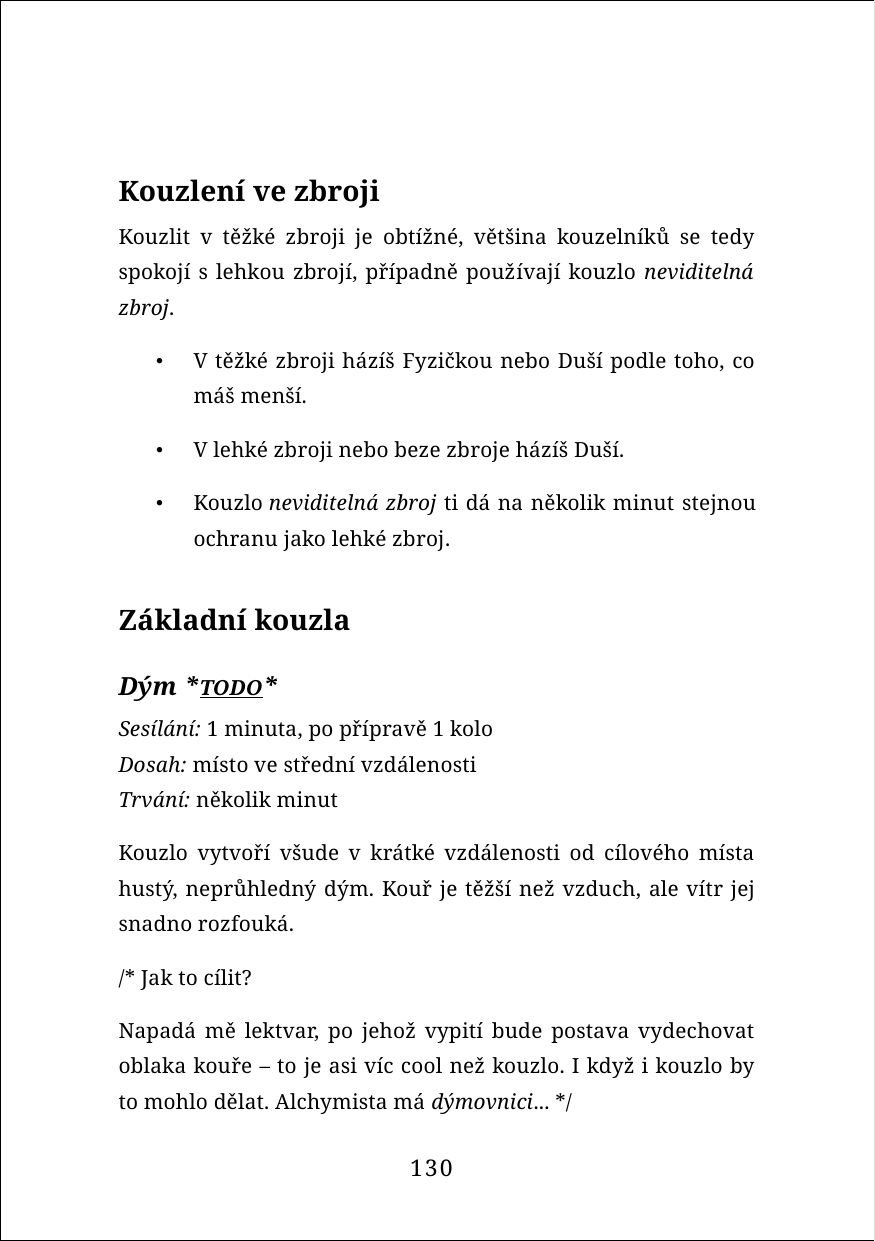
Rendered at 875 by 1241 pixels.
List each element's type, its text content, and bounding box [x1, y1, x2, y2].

text Kouzlit v těžké zbroji je obtížné, většina kouzelníků se tedy spokojí s lehkou zbrojí, případně používají kouzlo neviditelná zbroj. [118, 222, 756, 321]
subtitle Základní kouzla [118, 601, 756, 639]
list V těžké zbroji házíš Fyzičkou nebo Duší podle toho, co máš menší. [156, 346, 756, 410]
text /* Jak to cílit? [118, 963, 756, 991]
subtitle Kouzlení ve zbroji [118, 172, 756, 210]
text Kouzlo vytvoří všude v krátké vzdálenosti od cílového místa hustý, neprůhledný dým. Kouř je těžší než vzduch, ale vítr jej snadno rozfouká. [118, 838, 756, 938]
text Napadá mě lektvar, po jehož vypití bude postava vydechovat oblaka kouře – to je asi víc cool než kouzlo. I když i kouzlo by to mohlo dělat. Alchymista má dýmovnici... */ [118, 1016, 756, 1115]
list Kouzlo neviditelná zbroj ti dá na několik minut stejnou ochranu jako lehké zbroj. [156, 488, 756, 552]
text Sesílání: 1 minuta, po přípravě 1 kolo Dosah: místo ve střední vzdálenosti Trvání: několik minut [118, 714, 756, 814]
list V lehké zbroji nebo beze zbroje házíš Duší. [156, 435, 756, 463]
subtitle Dým *TODO* [118, 668, 756, 702]
